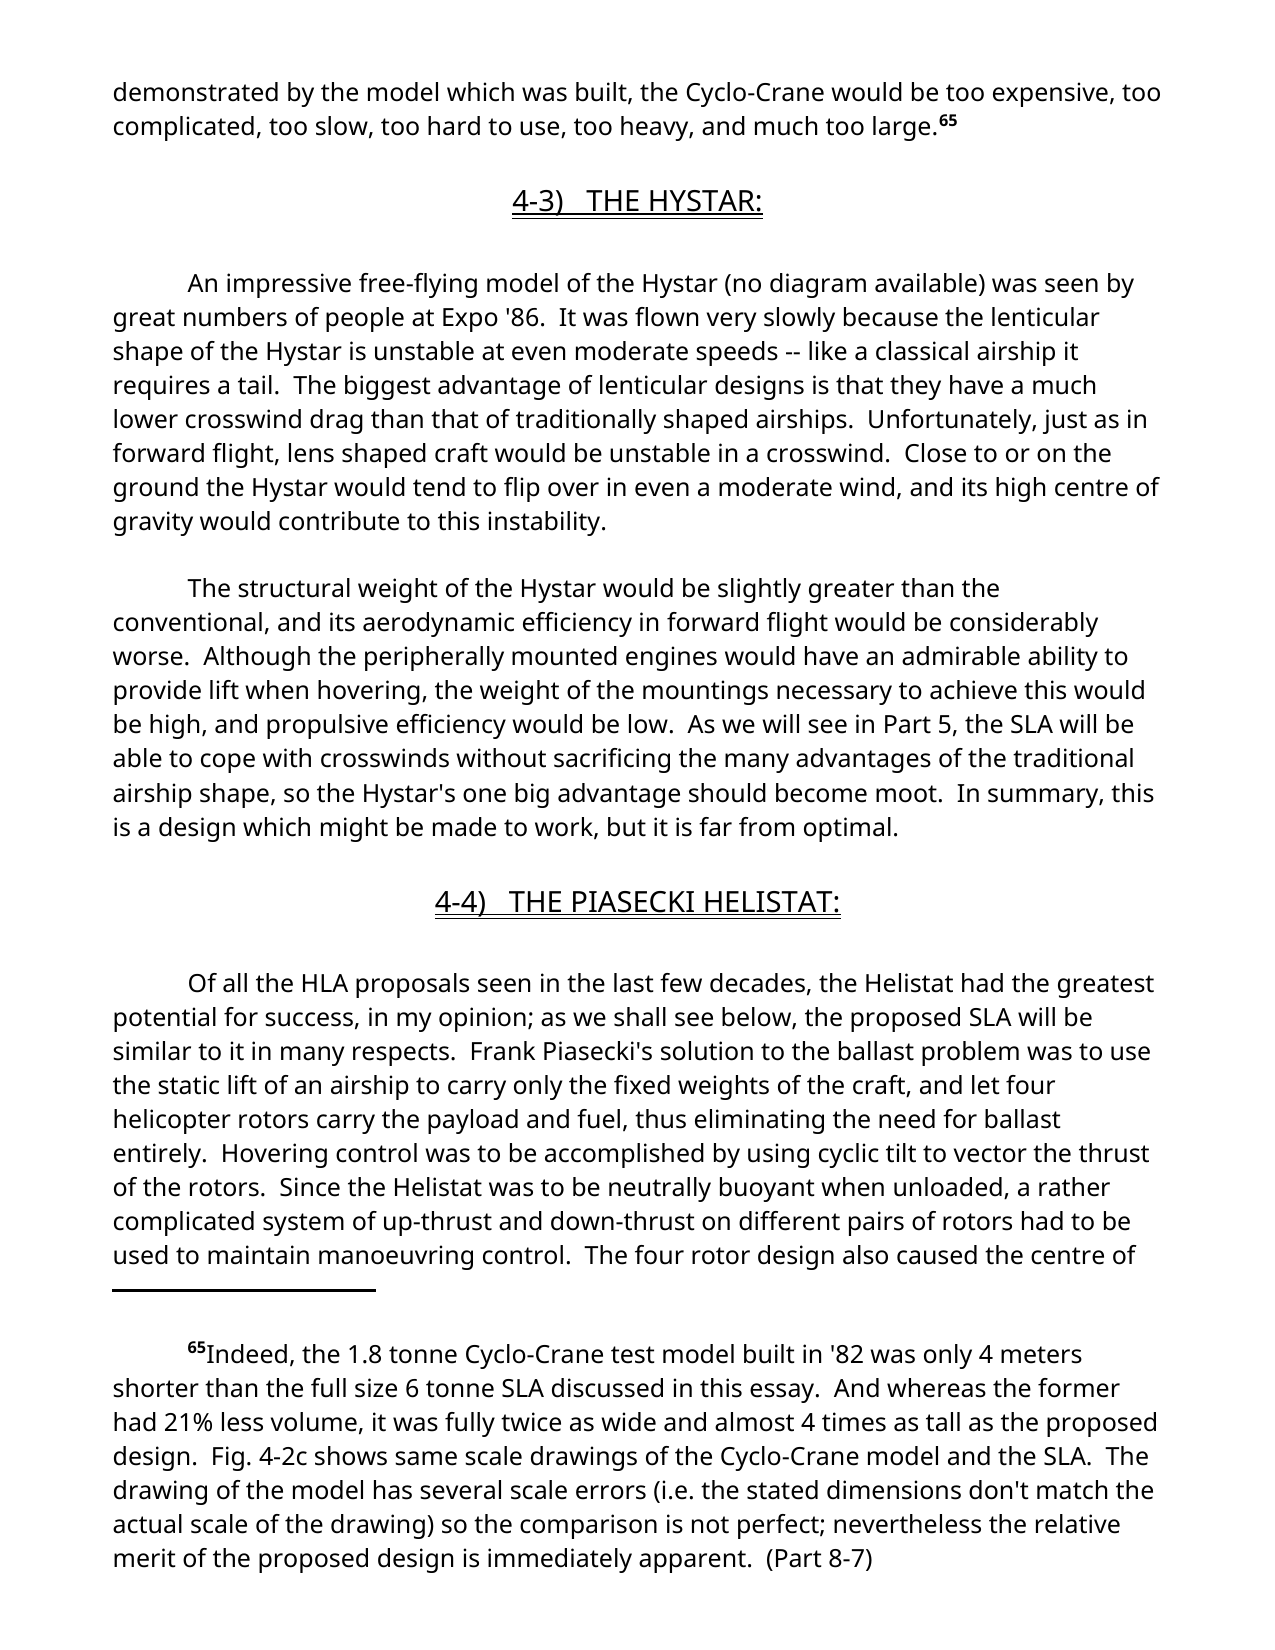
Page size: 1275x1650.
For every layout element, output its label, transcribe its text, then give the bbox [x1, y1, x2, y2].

subtitle 4-3) THE HYSTAR: [112, 181, 1162, 220]
subtitle 4-4) THE PIASECKI HELISTAT: [112, 881, 1162, 921]
text An impressive free-flying model of the Hystar (no diagram available) was seen by great numbers of people at Expo '86. It was flown very slowly because the lenticular shape of the Hystar is unstable at even moderate speeds -- like a classical airship it requires a tail. The biggest advantage of lenticular designs is that they have a much lower crosswind drag than that of traditionally shaped airships. Unfortunately, just as in forward flight, lens shaped craft would be unstable in a crosswind. Close to or on the ground the Hystar would tend to flip over in even a moderate wind, and its high centre of gravity would contribute to this instability. [112, 265, 1162, 538]
text Indeed, the 1.8 tonne Cyclo-Crane test model built in '82 was only 4 meters shorter than the full size 6 tonne SLA discussed in this essay. And whereas the former had 21% less volume, it was fully twice as wide and almost 4 times as tall as the proposed design. Fig. 4-2c shows same scale drawings of the Cyclo-Crane model and the SLA. The drawing of the model has several scale errors (i.e. the stated dimensions don't match the actual scale of the drawing) so the comparison is not perfect; nevertheless the relative merit of the proposed design is immediately apparent. (Part 8-7) [112, 1337, 1162, 1575]
text The structural weight of the Hystar would be slightly greater than the conventional, and its aerodynamic efficiency in forward flight would be considerably worse. Although the peripherally mounted engines would have an admirable ability to provide lift when hovering, the weight of the mountings necessary to achieve this would be high, and propulsive efficiency would be low. As we will see in Part 5, the SLA will be able to cope with crosswinds without sacrificing the many advantages of the traditional airship shape, so the Hystar's one big advantage should become moot. In summary, this is a design which might be made to work, but it is far from optimal. [112, 571, 1162, 843]
text demonstrated by the model which was built, the Cyclo-Crane would be too expensive, too complicated, too slow, too hard to use, too heavy, and much too large. [112, 75, 1162, 143]
text Of all the HLA proposals seen in the last few decades, the Helistat had the greatest potential for success, in my opinion; as we shall see below, the proposed SLA will be similar to it in many respects. Frank Piasecki's solution to the ballast problem was to use the static lift of an airship to carry only the fixed weights of the craft, and let four helicopter rotors carry the payload and fuel, thus eliminating the need for ballast entirely. Hovering control was to be accomplished by using cyclic tilt to vector the thrust of the rotors. Since the Helistat was to be neutrally buoyant when unloaded, a rather complicated system of up-thrust and down-thrust on different pairs of rotors had to be used to maintain manoeuvring control. The four rotor design also caused the centre of [112, 966, 1162, 1272]
